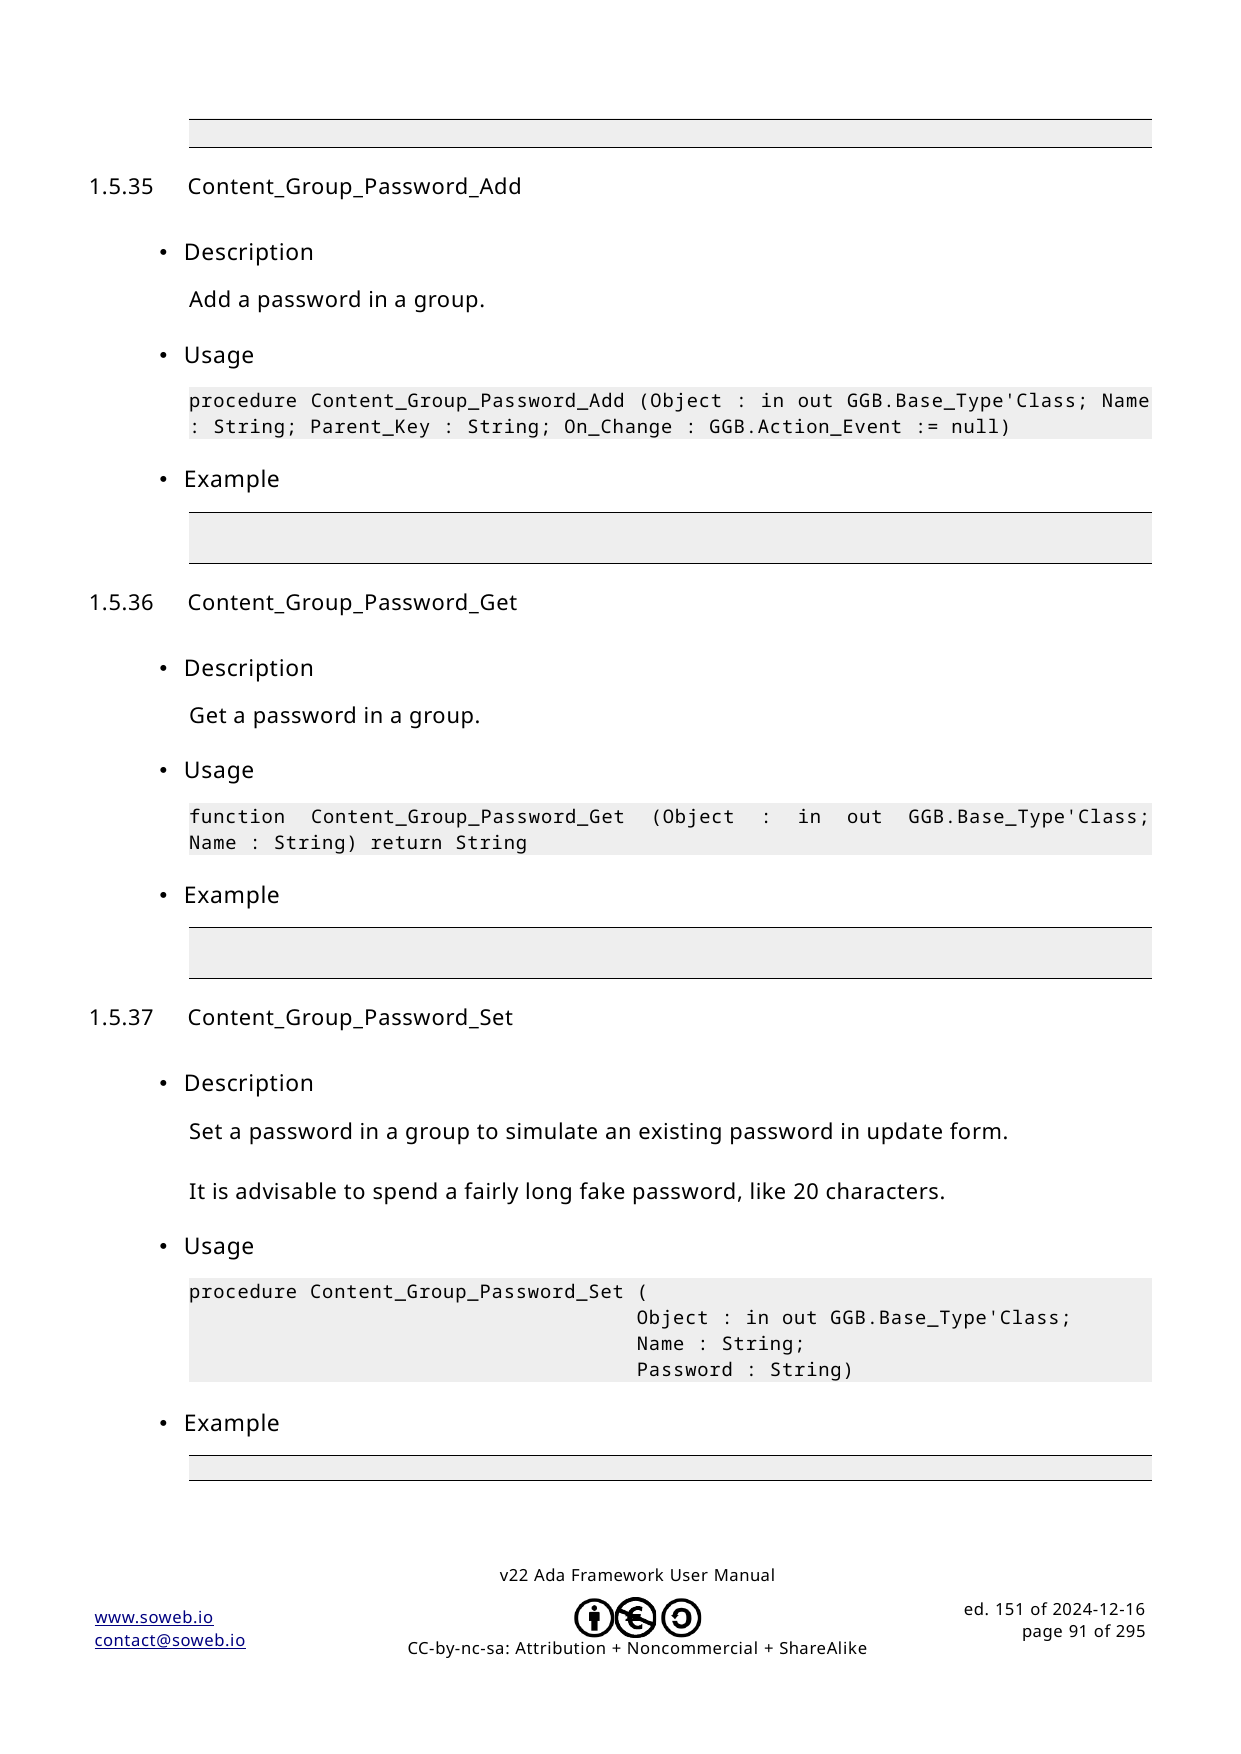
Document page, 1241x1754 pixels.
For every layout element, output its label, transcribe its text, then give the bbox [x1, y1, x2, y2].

subtitle Content_Group_Password_Set [88, 1002, 1152, 1043]
subtitle Content_Group_Password_Add [88, 171, 1152, 212]
subtitle Description [159, 651, 1152, 682]
picture [573, 1597, 657, 1638]
subtitle Description [159, 235, 1152, 267]
text function Content_Group_Password_Get (Object : in out GGB.Base_Type'Class; Name : String) return String [189, 803, 1152, 855]
text It is advisable to spend a fairly long fake password, like 20 characters. [189, 1176, 1152, 1206]
subtitle Usage [159, 338, 1152, 369]
subtitle Example [159, 1406, 1152, 1437]
text procedure Content_Group_Password_Add (Object : in out GGB.Base_Type'Class; Name : String; Parent_Key : String; On_Change : GGB.Action_Event := null) [189, 387, 1152, 439]
text Add a password in a group. [189, 284, 1152, 314]
subtitle Content_Group_Password_Get [88, 586, 1152, 627]
subtitle Example [159, 878, 1152, 909]
picture [660, 1597, 702, 1638]
subtitle Description [159, 1067, 1152, 1098]
subtitle Usage [159, 1229, 1152, 1261]
text Set a password in a group to simulate an existing password in update form. [189, 1116, 1152, 1146]
text procedure Content_Group_Password_Set ( Object : in out GGB.Base_Type'Class; Name : String; Password : String) [189, 1278, 1152, 1382]
subtitle Example [159, 463, 1152, 494]
text Get a password in a group. [189, 700, 1152, 730]
subtitle Usage [159, 754, 1152, 785]
